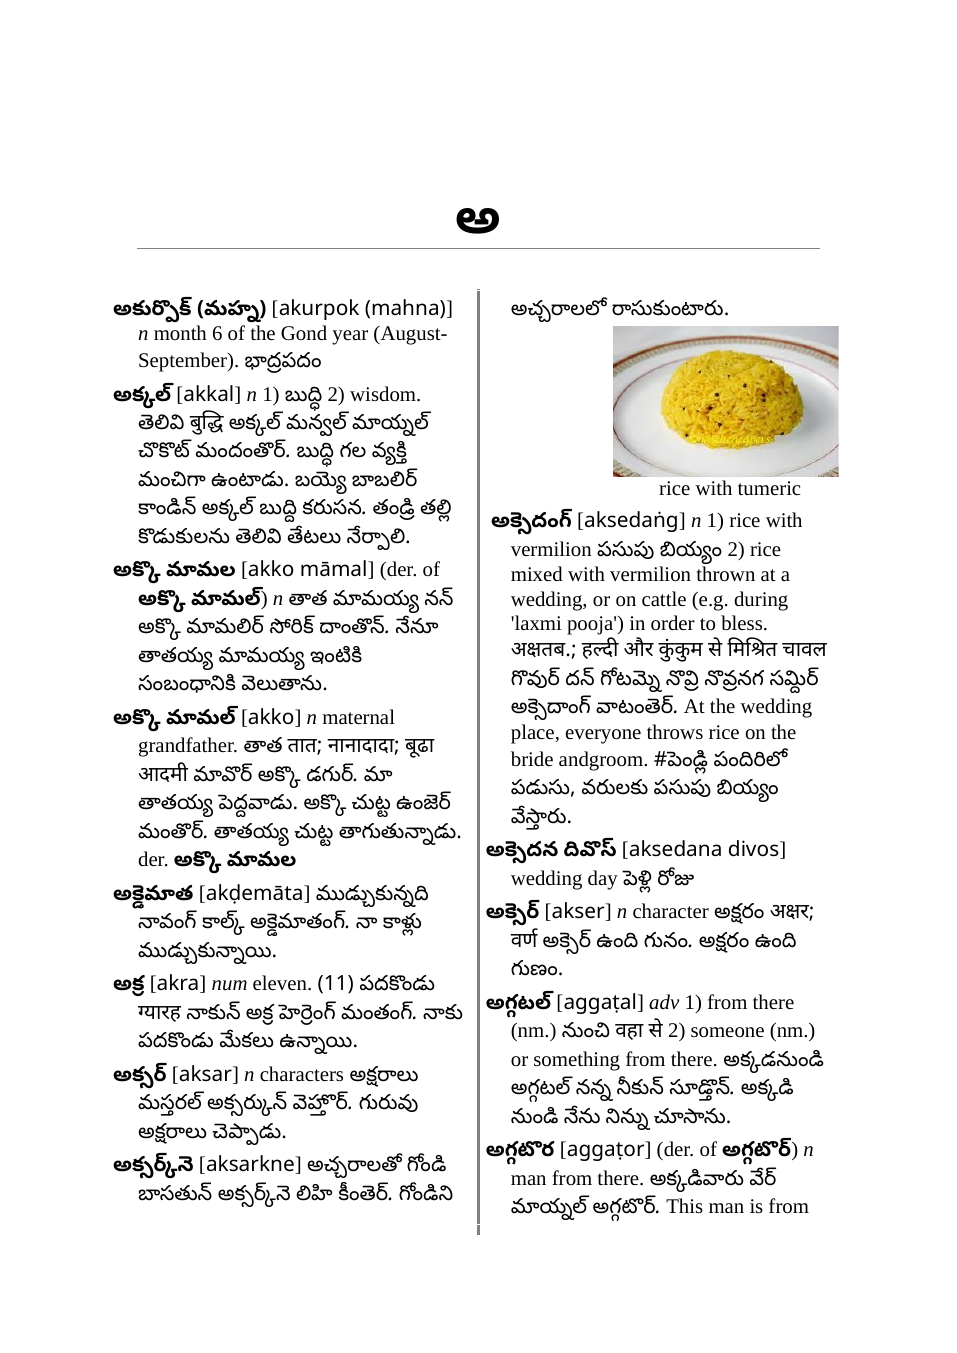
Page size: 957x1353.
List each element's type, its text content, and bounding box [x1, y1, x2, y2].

text అకుర్పొక్ (మహ్న) [akurpok (mahna)] n month 6 of the Gond year (August-September). భాద్రపదం [94, 291, 465, 376]
text అక్సర్ [aksar] n characters అక్షరాలు మస్తరల్ అక్సర్కున్ వెహ్తొర్. గురువు అక్షరాలు చెప్పాడు. [94, 1056, 465, 1146]
text అగ్గటొర [aggaṭor] (der. of అగ్గటొర్) n man from there. అక్కడివారు వేర్ మాయ్నల్ అగ్గటొర్. This man is from [480, 1131, 837, 1224]
text అక్సెదంగ్ [aksedaṅg] n 1) rice with vermilion పసుపు బియ్యం 2) rice mixed with vermilion thrown at a wedding, or on cattle (e.g. during 'laxmi pooja') in order to bless. अक्षतब.; हल्दी और कुंकुम से मिश्रित चावल గొవుర్ దన్ గోటమ్నె నొవ్రి నొవ్రనగ సమ్దిర్ అక్సెదాంగ్ వాటంతెర్. At the wedding place, everyone throws rice on the bride andgroom. #పెండ్లి పందిరిలో పడుసు, వరులకు పసుపు బియ్యం వేస్తారు. [480, 323, 837, 831]
text rice with tumeric [623, 477, 837, 504]
text అక్ర [akra] num eleven. (11) పదకొండు ग्यारह నాకున్ అక్ర హెర్రెంగ్ మంతంగ్. నాకు పదకొండు మేకలు ఉన్నాయి. [94, 965, 465, 1056]
text అ [137, 180, 820, 248]
picture [613, 326, 839, 477]
text అక్సెర్ [akser] n character అక్షరం अक्षर; वर्ण అక్సెర్ ఉంది గునం. అక్షరం ఉంది గుణం. [480, 893, 837, 984]
text అక్కల్ [akkal] n 1) బుద్ధి 2) wisdom. తెలివి बुद्धि అక్కల్ మన్వల్ మాయ్నల్ చొకొట్ మందంతొర్. బుద్ధి గల వ్యక్తి మంచిగా ఉంటాడు. బయ్యె బాబలిర్ కాండిన్ అక్కల్ బుద్ది కరుసన. తండ్రి తల్లి కొడుకులను తెలివి తేటలు నేర్పాలి. [94, 376, 465, 551]
text అక్డెమాత [akḍemāta] ముడ్చుకున్నది నావంగ్ కాల్క్ అక్డెమాతంగ్. నా కాళ్లు ముడ్చుకున్నాయి. [94, 875, 465, 965]
text అక్కొ మామల్ [akko] n maternal grandfather. తాత तात; नानादादा; बूढा आदमी మావొర్ అక్కొ డగుర్. మా తాతయ్య పెద్దవాడు. అక్కొ చుట్ట ఉంజెర్ మంతొర్. తాతయ్య చుట్ట తాగుతున్నాడు. der. అక్కొ మామల [94, 699, 465, 875]
text అక్సర్క్‌నె [aksarkne] అచ్చరాలతో గోండి బాసతున్ అక్సర్క్‌నె లిహి కీంతెర్. గోండిని [94, 1146, 465, 1210]
text అక్సెదన దివొస్ [aksedana divos] wedding day పెళ్లి రోజు [480, 831, 837, 893]
text అగ్గటల్ [aggaṭal] adv 1) from there (nm.) నుంచి वहा से 2) someone (nm.) or something from there. అక్కడనుండి అగ్గటల్ నన్న నీకున్ సూడ్తొన్. అక్కడి నుండి నేను నిన్ను చూసాను. [480, 984, 837, 1131]
text అచ్చరాలలో రాసుకుంటారు. [480, 291, 837, 323]
text అక్కొ మామల [akko māmal] (der. of అక్కొ మామల్) n తాత మామయ్య నన్ అక్కొ మామలిర్ సోరిక్ దాంతొన్. నేనూ తాతయ్య మామయ్య ఇంటికి సంబంధానికి వెలుతాను. [94, 551, 465, 699]
